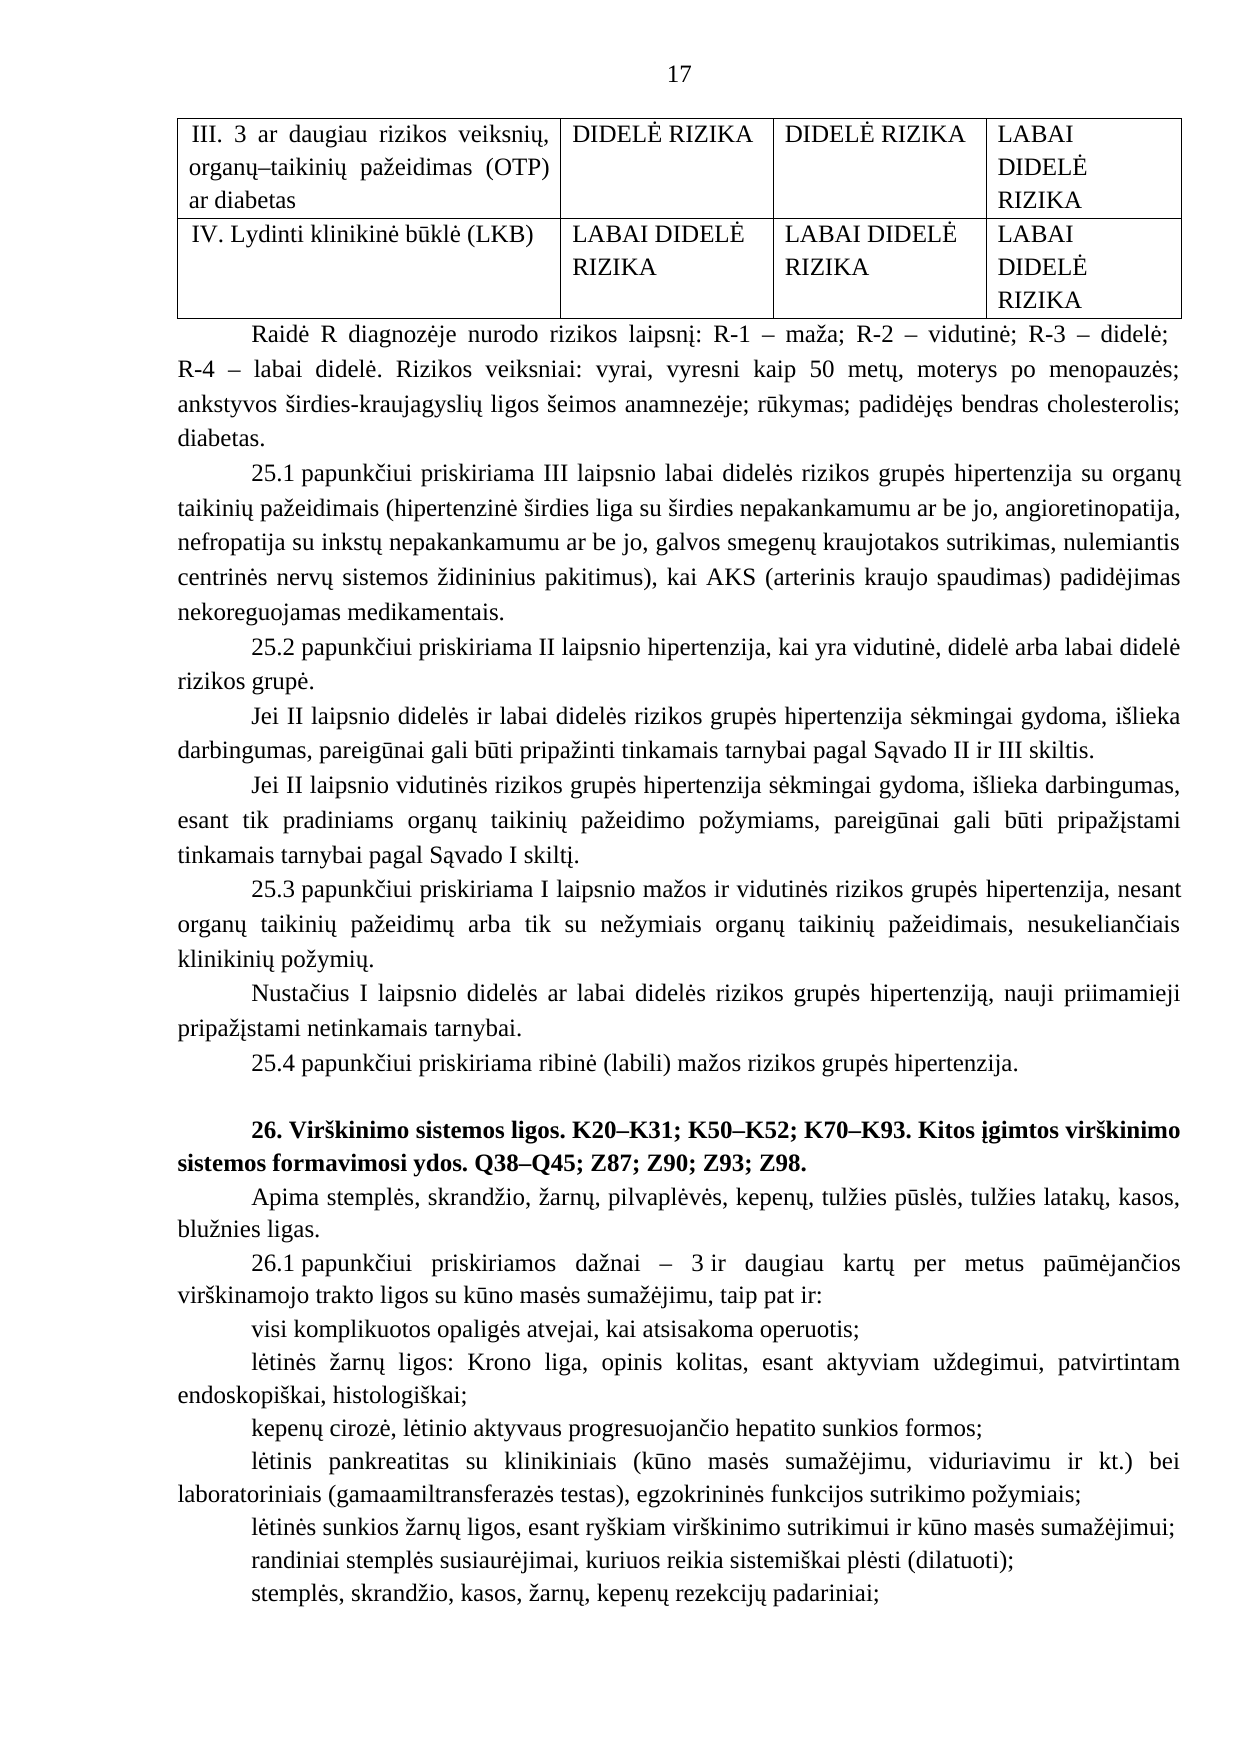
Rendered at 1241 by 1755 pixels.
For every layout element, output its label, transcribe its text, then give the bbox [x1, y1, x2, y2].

text Nustačius I laipsnio didelės ar labai didelės rizikos grupės hipertenziją, nauji priimamieji pripažįstami netinkamais tarnybai. [177, 978, 1181, 1042]
text lėtinės žarnų ligos: Krono liga, opinis kolitas, esant aktyviam uždegimui, patvirtintam endoskopiškai, histologiškai; [177, 1347, 1181, 1408]
table_cell LABAI DIDELĖ RIZIKA [774, 219, 986, 318]
table_cell DIDELĖ RIZIKA [774, 119, 986, 218]
text Jei II laipsnio vidutinės rizikos grupės hipertenzija sėkmingai gydoma, išlieka darbingumas, esant tik pradiniams organų taikinių pažeidimo požymiams, pareigūnai gali būti pripažįstami tinkamais tarnybai pagal Sąvado I skiltį. [177, 770, 1181, 868]
table_cell LABAI DIDELĖ RIZIKA [561, 219, 773, 318]
text 25.2 papunkčiui priskiriama II laipsnio hipertenzija, kai yra vidutinė, didelė arba labai didelė rizikos grupė. [177, 632, 1181, 695]
text 25.1 papunkčiui priskiriama III laipsnio labai didelės rizikos grupės hipertenzija su organų taikinių pažeidimais (hipertenzinė širdies liga su širdies nepakankamumu ar be jo, angioretinopatija, nefropatija su inkstų nepakankamumu ar be jo, galvos smegenų kraujotakos sutrikimas, nulemiantis centrinės nervų sistemos židininius pakitimus), kai AKS (arterinis kraujo spaudimas) padidėjimas nekoreguojamas medikamentais. [177, 458, 1181, 626]
text 26. Virškinimo sistemos ligos. K20–K31; K50–K52; K70–K93. Kitos įgimtos virškinimo sistemos formavimosi ydos. Q38–Q45; Z87; Z90; Z93; Z98. [177, 1116, 1181, 1177]
table_cell IV. Lydinti klinikinė būklė (LKB) [178, 219, 560, 318]
text 26.1 papunkčiui priskiriamos dažnai – 3 ir daugiau kartų per metus paūmėjančios virškinamojo trakto ligos su kūno masės sumažėjimu, taip pat ir: [177, 1248, 1181, 1309]
text visi komplikuotos opaligės atvejai, kai atsisakoma operuotis; [177, 1314, 1181, 1342]
text Jei II laipsnio didelės ir labai didelės rizikos grupės hipertenzija sėkmingai gydoma, išlieka darbingumas, pareigūnai gali būti pripažinti tinkamais tarnybai pagal Sąvado II ir III skiltis. [177, 701, 1181, 764]
text kepenų cirozė, lėtinio aktyvaus progresuojančio hepatito sunkios formos; [177, 1413, 1181, 1441]
text lėtinės sunkios žarnų ligos, esant ryškiam virškinimo sutrikimui ir kūno masės sumažėjimui; [177, 1512, 1181, 1541]
text randiniai stemplės susiaurėjimai, kuriuos reikia sistemiškai plėsti (dilatuoti); [177, 1545, 1181, 1573]
table_cell LABAI DIDELĖ RIZIKA [987, 119, 1181, 218]
text lėtinis pankreatitas su klinikiniais (kūno masės sumažėjimu, viduriavimu ir kt.) bei laboratoriniais (gamaamiltransferazės testas), egzokrininės funkcijos sutrikimo požymiais; [177, 1446, 1181, 1507]
text Raidė R diagnozėje nurodo rizikos laipsnį: R-1 – maža; R-2 – vidutinė; R-3 – didelė; R-4 – labai didelė. Rizikos veiksniai: vyrai, vyresni kaip 50 metų, moterys po menopauzės; ankstyvos širdies-kraujagyslių ligos šeimos anamnezėje; rūkymas; padidėjęs bendras cholesterolis; diabetas. [177, 319, 1181, 452]
table_cell LABAI DIDELĖ RIZIKA [987, 219, 1181, 318]
text Apima stemplės, skrandžio, žarnų, pilvaplėvės, kepenų, tulžies pūslės, tulžies latakų, kasos, blužnies ligas. [177, 1182, 1181, 1243]
table_cell III. 3 ar daugiau rizikos veiksnių, organų–taikinių pažeidimas (OTP) ar diabetas [178, 119, 560, 218]
table_cell DIDELĖ RIZIKA [561, 119, 773, 218]
text 25.4 papunkčiui priskiriama ribinė (labili) mažos rizikos grupės hipertenzija. [177, 1048, 1181, 1077]
text 25.3 papunkčiui priskiriama I laipsnio mažos ir vidutinės rizikos grupės hipertenzija, nesant organų taikinių pažeidimų arba tik su nežymiais organų taikinių pažeidimais, nesukeliančiais klinikinių požymių. [177, 874, 1181, 972]
text stemplės, skrandžio, kasos, žarnų, kepenų rezekcijų padariniai; [177, 1578, 1181, 1607]
